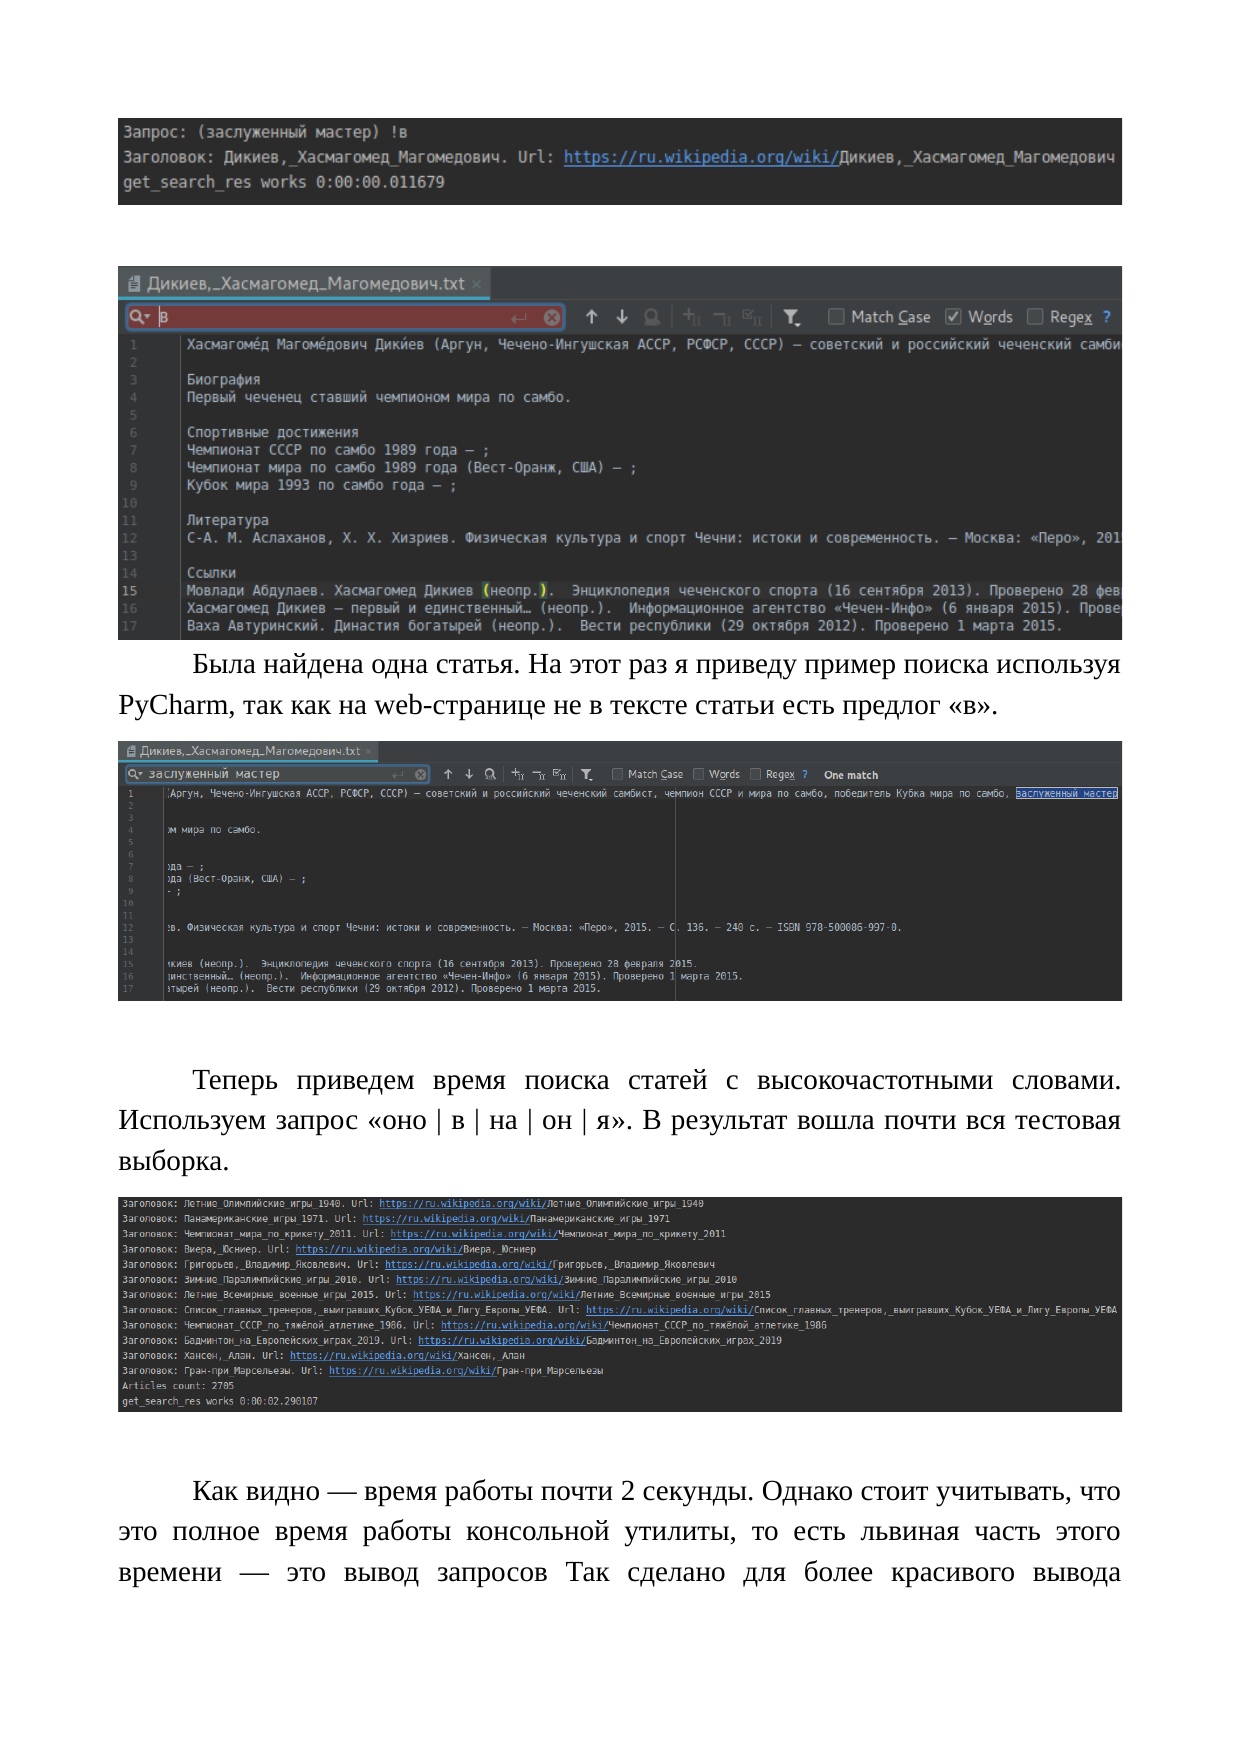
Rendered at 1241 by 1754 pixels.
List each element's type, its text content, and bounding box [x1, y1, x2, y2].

text Как видно — время работы почти 2 секунды. Однако стоит учитывать, что это полное время работы консольной утилиты, то есть львиная часть этого времени — это вывод запросов Так сделано для более красивого вывода [118, 1473, 1122, 1587]
picture [118, 118, 1123, 205]
picture [118, 741, 1123, 1001]
text Теперь приведем время поиска статей с высокочастотными словами. Используем запрос «оно | в | на | он | я». В результат вошла почти вся тестовая выборка. [118, 1062, 1122, 1176]
picture [118, 266, 1123, 640]
picture [118, 1197, 1123, 1412]
text Была найдена одна статья. На этот раз я приведу пример поиска используя PyCharm, так как на web-странице не в тексте статьи есть предлог «в». [118, 640, 1122, 720]
